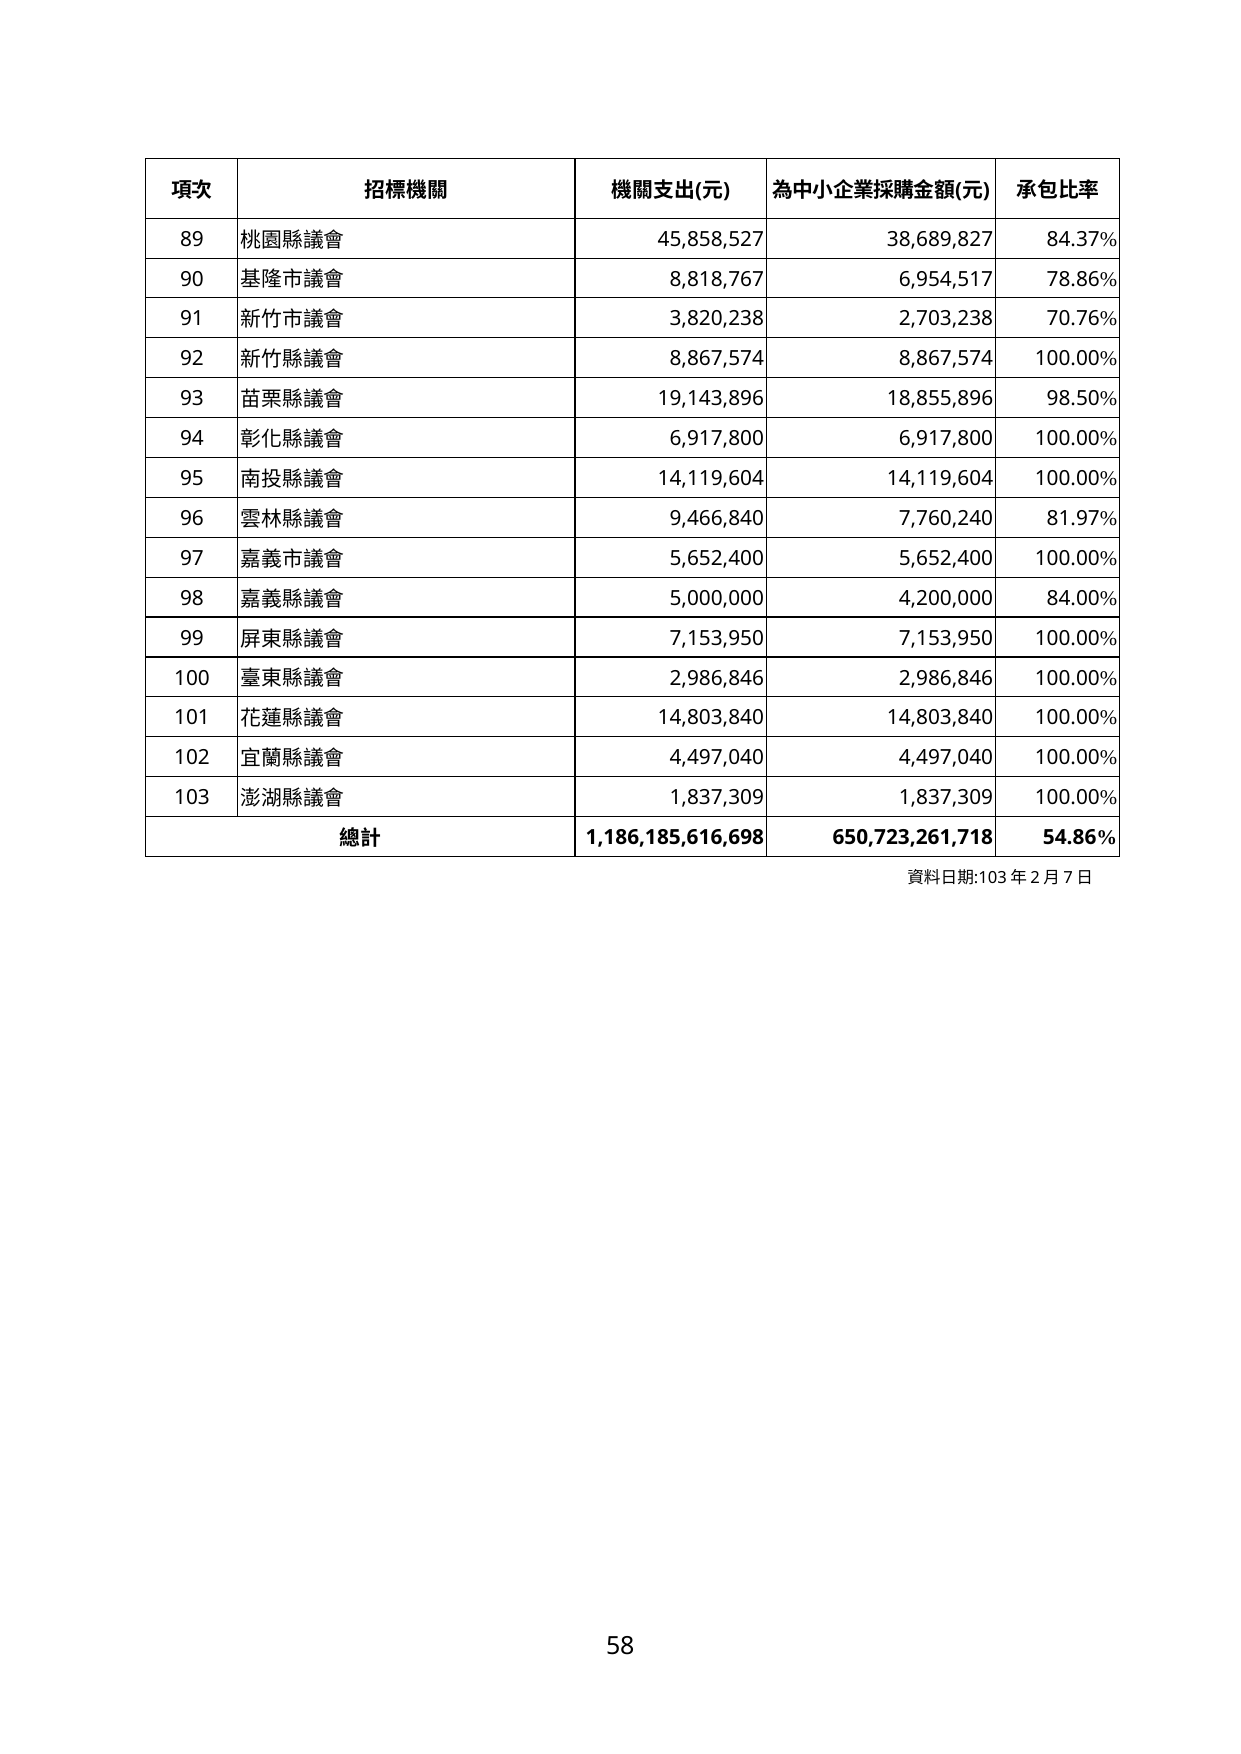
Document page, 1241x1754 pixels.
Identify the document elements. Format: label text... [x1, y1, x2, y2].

table_cell 1,837,309 [576, 777, 766, 816]
table_cell 14,803,840 [576, 697, 766, 736]
table_cell 臺東縣議會 [238, 658, 574, 696]
table_cell 19,143,896 [576, 378, 766, 417]
table_cell 南投縣議會 [238, 458, 574, 497]
table_cell 7,153,950 [576, 618, 766, 656]
table_cell 澎湖縣議會 [238, 777, 574, 816]
table_cell 84.00% [996, 578, 1119, 616]
table_cell 38,689,827 [767, 219, 995, 257]
table_cell 102 [146, 737, 237, 776]
table_cell 95 [146, 458, 237, 497]
table_cell 8,867,574 [576, 338, 766, 377]
table_cell 4,200,000 [767, 578, 995, 616]
table_cell 2,986,846 [767, 658, 995, 696]
table_cell 2,703,238 [767, 298, 995, 337]
table_cell 總計 [146, 817, 574, 856]
table_cell 103 [146, 777, 237, 816]
table_cell 98.50% [996, 378, 1119, 417]
table_cell 96 [146, 498, 237, 537]
table_cell 7,760,240 [767, 498, 995, 537]
table_header 承包比率 [996, 159, 1119, 217]
table_cell 18,855,896 [767, 378, 995, 417]
table_cell 84.37% [996, 219, 1119, 257]
table_cell 100.00% [996, 458, 1119, 497]
table_cell 5,652,400 [576, 538, 766, 577]
table_cell 4,497,040 [576, 737, 766, 776]
table_cell 基隆市議會 [238, 259, 574, 297]
table_cell 屏東縣議會 [238, 618, 574, 656]
table_cell 97 [146, 538, 237, 577]
table_cell 1,186,185,616,698 [576, 817, 766, 856]
table_cell 5,000,000 [576, 578, 766, 616]
table_cell 100.00% [996, 418, 1119, 457]
table_cell 新竹市議會 [238, 298, 574, 337]
table_cell 7,153,950 [767, 618, 995, 656]
table_cell 100.00% [996, 777, 1119, 816]
table_cell 100.00% [996, 338, 1119, 377]
table_cell 嘉義市議會 [238, 538, 574, 577]
table_cell 14,119,604 [767, 458, 995, 497]
table_cell 100 [146, 658, 237, 696]
text 資料日期:103年2月7日 [148, 857, 1092, 896]
table_cell 54.86% [996, 817, 1119, 856]
table_cell 2,986,846 [576, 658, 766, 696]
table_cell 70.76% [996, 298, 1119, 337]
table_cell 6,954,517 [767, 259, 995, 297]
table_cell 4,497,040 [767, 737, 995, 776]
table_cell 100.00% [996, 737, 1119, 776]
table_header 機關支出(元) [576, 159, 766, 217]
table_cell 6,917,800 [576, 418, 766, 457]
table_header 為中小企業採購金額(元) [767, 159, 995, 217]
table_cell 78.86% [996, 259, 1119, 297]
table_cell 花蓮縣議會 [238, 697, 574, 736]
table_cell 1,837,309 [767, 777, 995, 816]
table_cell 100.00% [996, 618, 1119, 656]
table_cell 45,858,527 [576, 219, 766, 257]
table_cell 90 [146, 259, 237, 297]
table_cell 6,917,800 [767, 418, 995, 457]
table_header 項次 [146, 159, 237, 217]
table_cell 100.00% [996, 697, 1119, 736]
table_cell 93 [146, 378, 237, 417]
table_cell 99 [146, 618, 237, 656]
table_cell 嘉義縣議會 [238, 578, 574, 616]
table_cell 3,820,238 [576, 298, 766, 337]
table_cell 92 [146, 338, 237, 377]
table_header 招標機關 [238, 159, 574, 217]
table_cell 91 [146, 298, 237, 337]
table_cell 100.00% [996, 658, 1119, 696]
table_cell 彰化縣議會 [238, 418, 574, 457]
table_cell 14,803,840 [767, 697, 995, 736]
table_cell 9,466,840 [576, 498, 766, 537]
table_cell 650,723,261,718 [767, 817, 995, 856]
table_cell 81.97% [996, 498, 1119, 537]
table_cell 100.00% [996, 538, 1119, 577]
table_cell 8,818,767 [576, 259, 766, 297]
table_cell 苗栗縣議會 [238, 378, 574, 417]
table_cell 新竹縣議會 [238, 338, 574, 377]
table_cell 14,119,604 [576, 458, 766, 497]
table_cell 98 [146, 578, 237, 616]
table_cell 宜蘭縣議會 [238, 737, 574, 776]
table_cell 101 [146, 697, 237, 736]
table_cell 桃園縣議會 [238, 219, 574, 257]
table_cell 94 [146, 418, 237, 457]
table_cell 雲林縣議會 [238, 498, 574, 537]
table_cell 5,652,400 [767, 538, 995, 577]
table_cell 89 [146, 219, 237, 257]
table_cell 8,867,574 [767, 338, 995, 377]
